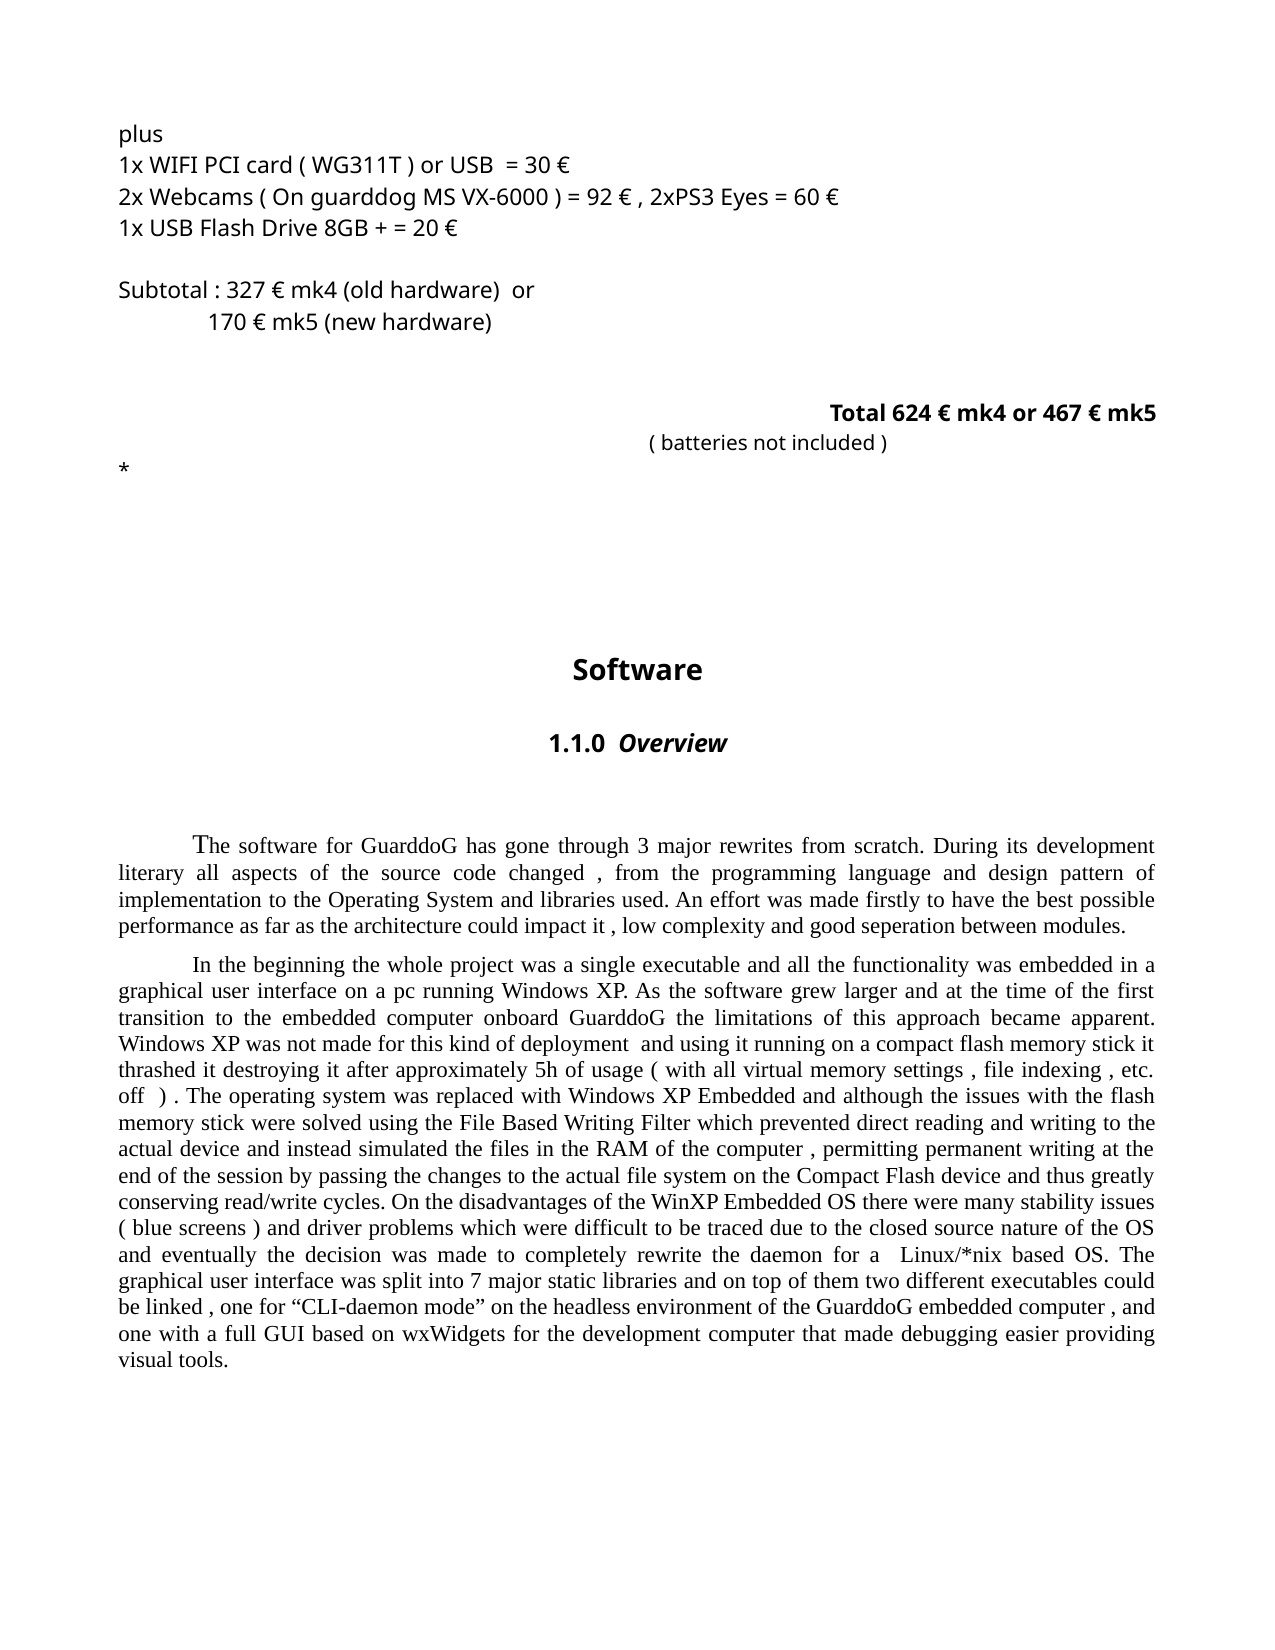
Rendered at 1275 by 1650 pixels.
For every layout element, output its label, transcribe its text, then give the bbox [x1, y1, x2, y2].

text plus 1x WIFI PCI card ( WG311T ) or USB = 30 € [118, 118, 1157, 181]
text ( batteries not included ) [118, 428, 1157, 456]
text In the beginning the whole project was a single executable and all the functionality was embedded in a graphical user interface on a pc running Windows XP. As the software grew larger and at the time of the first transition to the embedded computer onboard GuarddoG the limitations of this approach became apparent. Windows XP was not made for this kind of deployment and using it running on a compact flash memory stick it thrashed it destroying it after approximately 5h of usage ( with all virtual memory settings , file indexing , etc. off ) . The operating system was replaced with Windows XP Embedded and although the issues with the flash memory stick were solved using the File Based Writing Filter which prevented direct reading and writing to the actual device and instead simulated the files in the RAM of the computer , permitting permanent writing at the end of the session by passing the changes to the actual file system on the Compact Flash device and thus greatly conserving read/write cycles. On the disadvantages of the WinXP Embedded OS there were many stability issues ( blue screens ) and driver problems which were difficult to be traced due to the closed source nature of the OS and eventually the decision was made to completely rewrite the daemon for a Linux/*nix based OS. The graphical user interface was split into 7 major static libraries and on top of them two different executables could be linked , one for “CLI-daemon mode” on the headless environment of the GuarddoG embedded computer , and one with a full GUI based on wxWidgets for the development computer that made debugging easier providing visual tools. [118, 951, 1157, 1372]
text 2x Webcams ( On guarddog MS VX-6000 ) = 92 € , 2xPS3 Eyes = 60 € 1x USB Flash Drive 8GB + = 20 € [118, 181, 1157, 274]
text Total 624 € mk4 or 467 € mk5 [118, 397, 1157, 428]
text Subtotal : 327 € mk4 (old hardware) or [118, 274, 1157, 306]
text Software [118, 649, 1157, 689]
text * [118, 456, 1157, 485]
text 1.1.0 Overview [118, 726, 1157, 760]
text 170 € mk5 (new hardware) [118, 306, 1157, 368]
text The software for GuarddoG has gone through 3 major rewrites from scratch. During its development literary all aspects of the source code changed , from the programming language and design pattern of implementation to the Operating System and libraries used. An effort was made firstly to have the best possible performance as far as the architecture could impact it , low complexity and good seperation between modules. [118, 828, 1157, 938]
